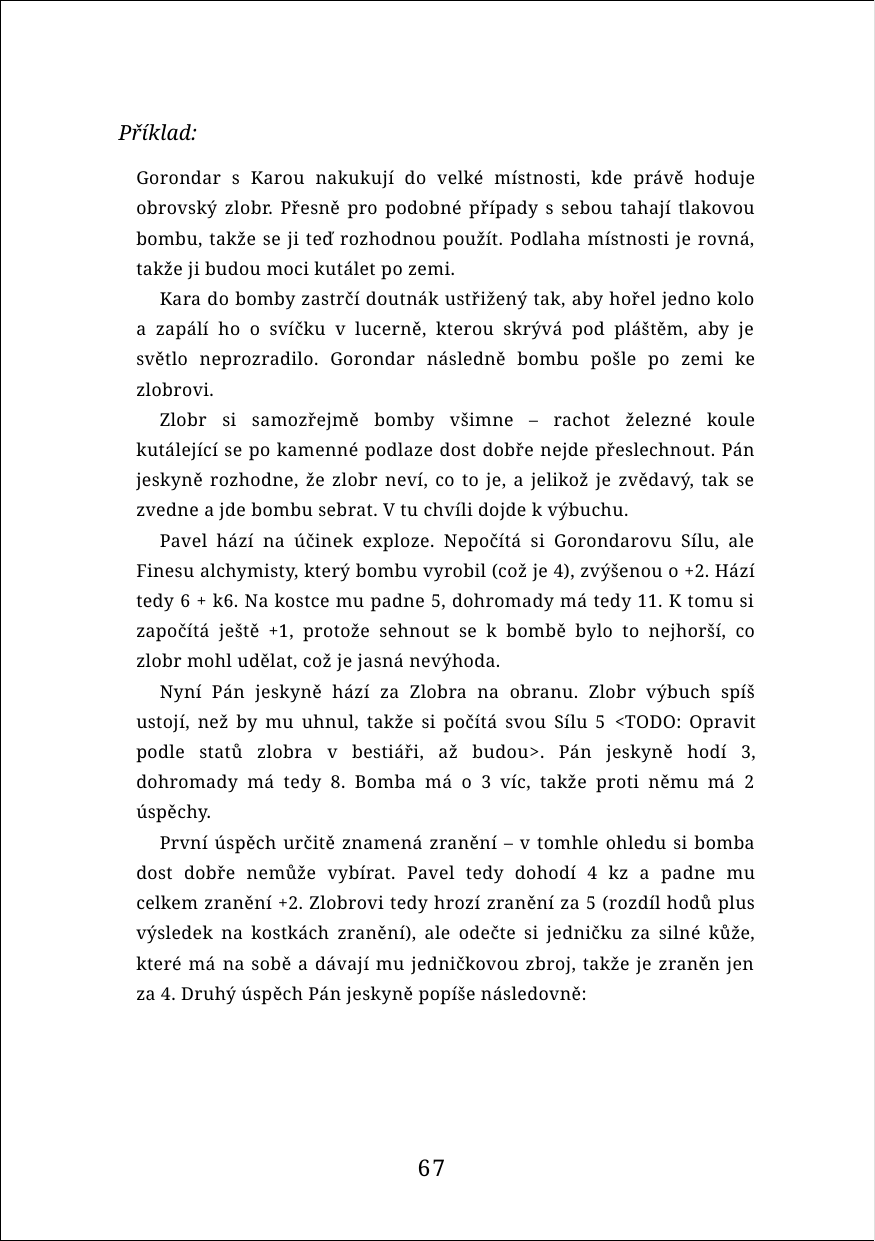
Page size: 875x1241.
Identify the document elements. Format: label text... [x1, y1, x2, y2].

text Gorondar s Karou nakukují do velké místnosti, kde právě hoduje obrovský zlobr. Přesně pro podobné případy s sebou tahají tlakovou bombu, takže se ji teď rozhodnou použít. Podlaha místnosti je rovná, takže ji budou moci kutálet po zemi. Kara do bomby zastrčí doutnák ustřižený tak, aby hořel jedno kolo a zapálí ho o svíčku v lucerně, kterou skrývá pod pláštěm, aby je světlo neprozradilo. Gorondar následně bombu pošle po zemi ke zlobrovi. Zlobr si samozřejmě bomby všimne – rachot železné koule kutálející se po kamenné podlaze dost dobře nejde přeslechnout. Pán jeskyně rozhodne, že zlobr neví, co to je, a jelikož je zvědavý, tak se zvedne a jde bombu sebrat. V tu chvíli dojde k výbuchu. Pavel hází na účinek exploze. Nepočítá si Gorondarovu Sílu, ale Finesu alchymisty, který bombu vyrobil (což je 4), zvýšenou o +2. Hází tedy 6 + k6. Na kostce mu padne 5, dohromady má tedy 11. K tomu si započítá ještě +1, protože sehnout se k bombě bylo to nejhorší, co zlobr mohl udělat, což je jasná nevýhoda. Nyní Pán jeskyně hází za Zlobra na obranu. Zlobr výbuch spíš ustojí, než by mu uhnul, takže si počítá svou Sílu 5 <TODO: Opravit podle statů zlobra v bestiáři, až budou>. Pán jeskyně hodí 3, dohromady má tedy 8. Bomba má o 3 víc, takže proti němu má 2 úspěchy. První úspěch určitě znamená zranění – v tomhle ohledu si bomba dost dobře nemůže vybírat. Pavel tedy dohodí 4 kz a padne mu celkem zranění +2. Zlobrovi tedy hrozí zranění za 5 (rozdíl hodů plus výsledek na kostkách zranění), ale odečte si jedničku za silné kůže, které má na sobě a dávají mu jedničkovou zbroj, takže je zraněn jen za 4. Druhý úspěch Pán jeskyně popíše následovně: [136, 166, 756, 1005]
text Příklad: [118, 118, 756, 147]
